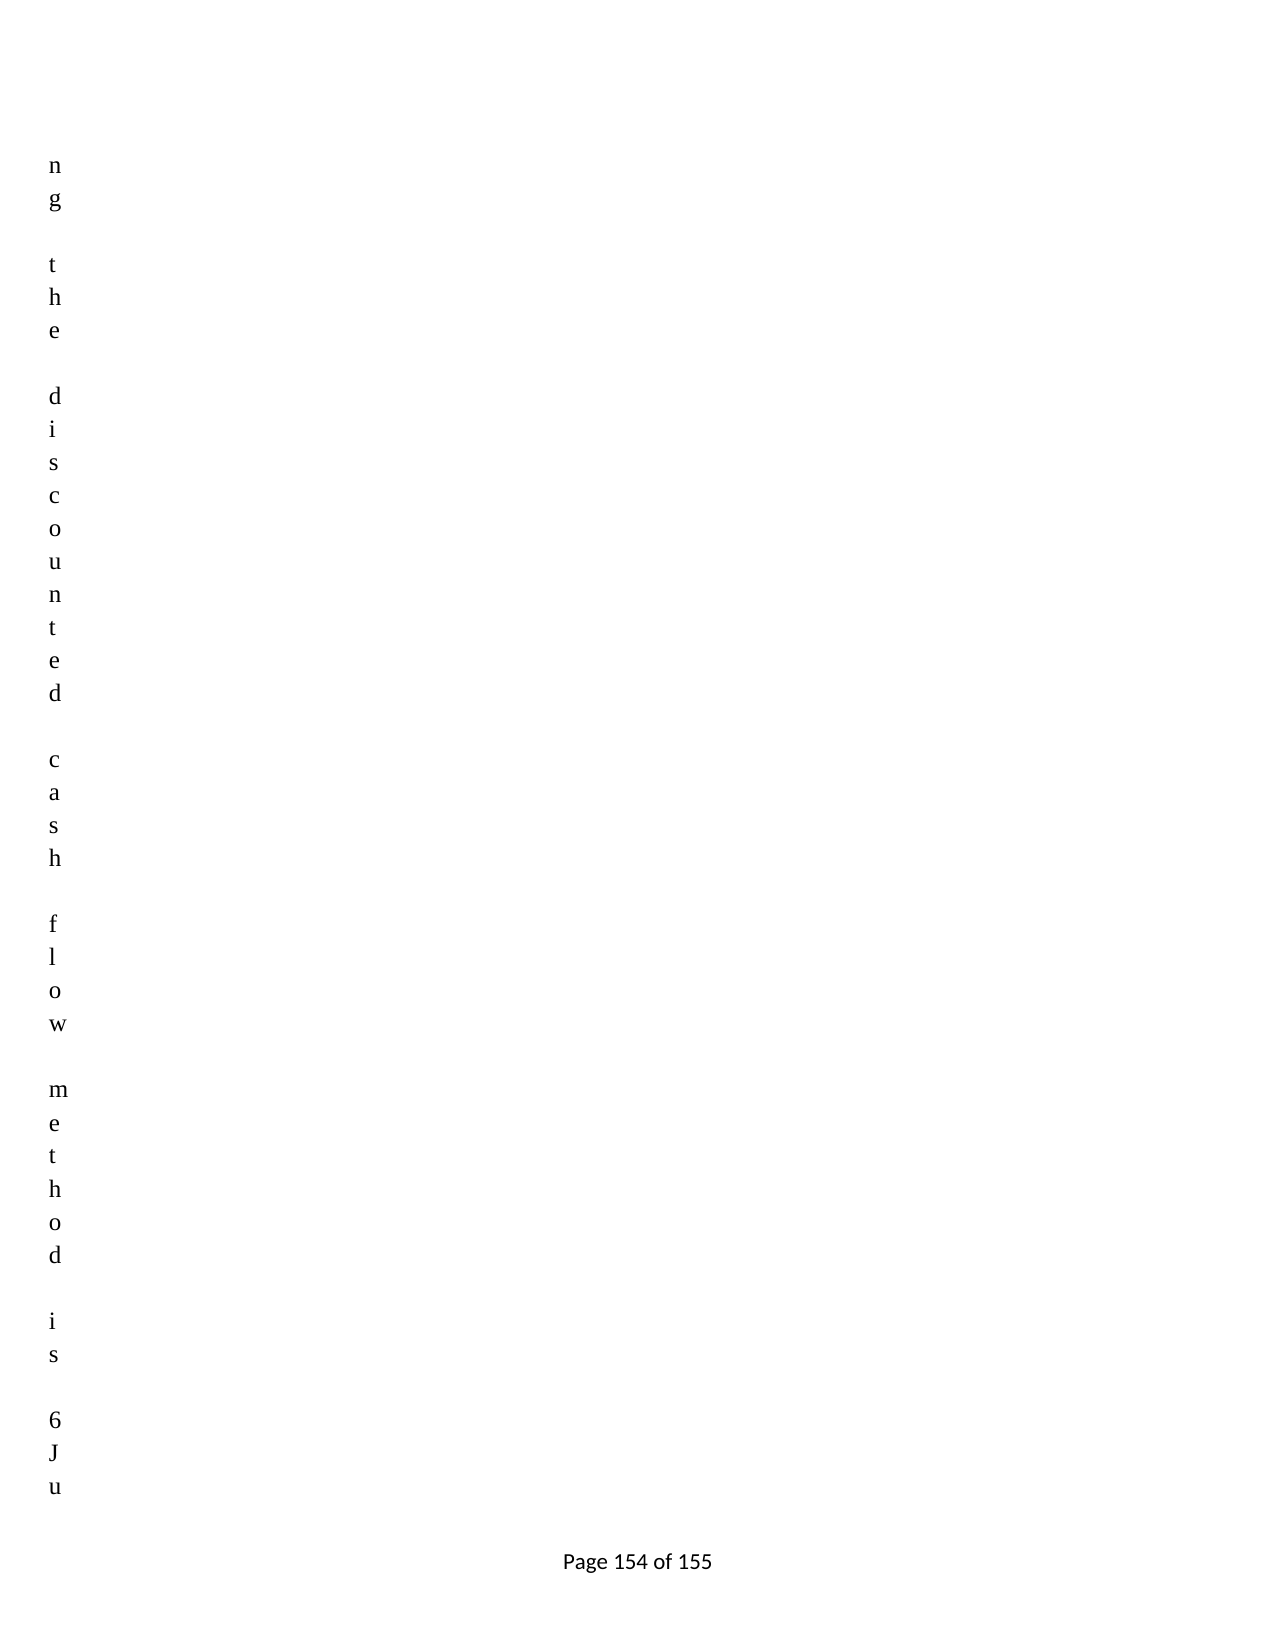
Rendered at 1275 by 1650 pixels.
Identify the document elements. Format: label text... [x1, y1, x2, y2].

table_cell [809, 150, 1066, 1499]
table_cell [551, 150, 808, 1499]
table_cell [295, 150, 551, 1499]
table_cell [1066, 150, 1275, 1499]
table_cell ng the discounted cash flow method is 6Ju [38, 150, 294, 1499]
